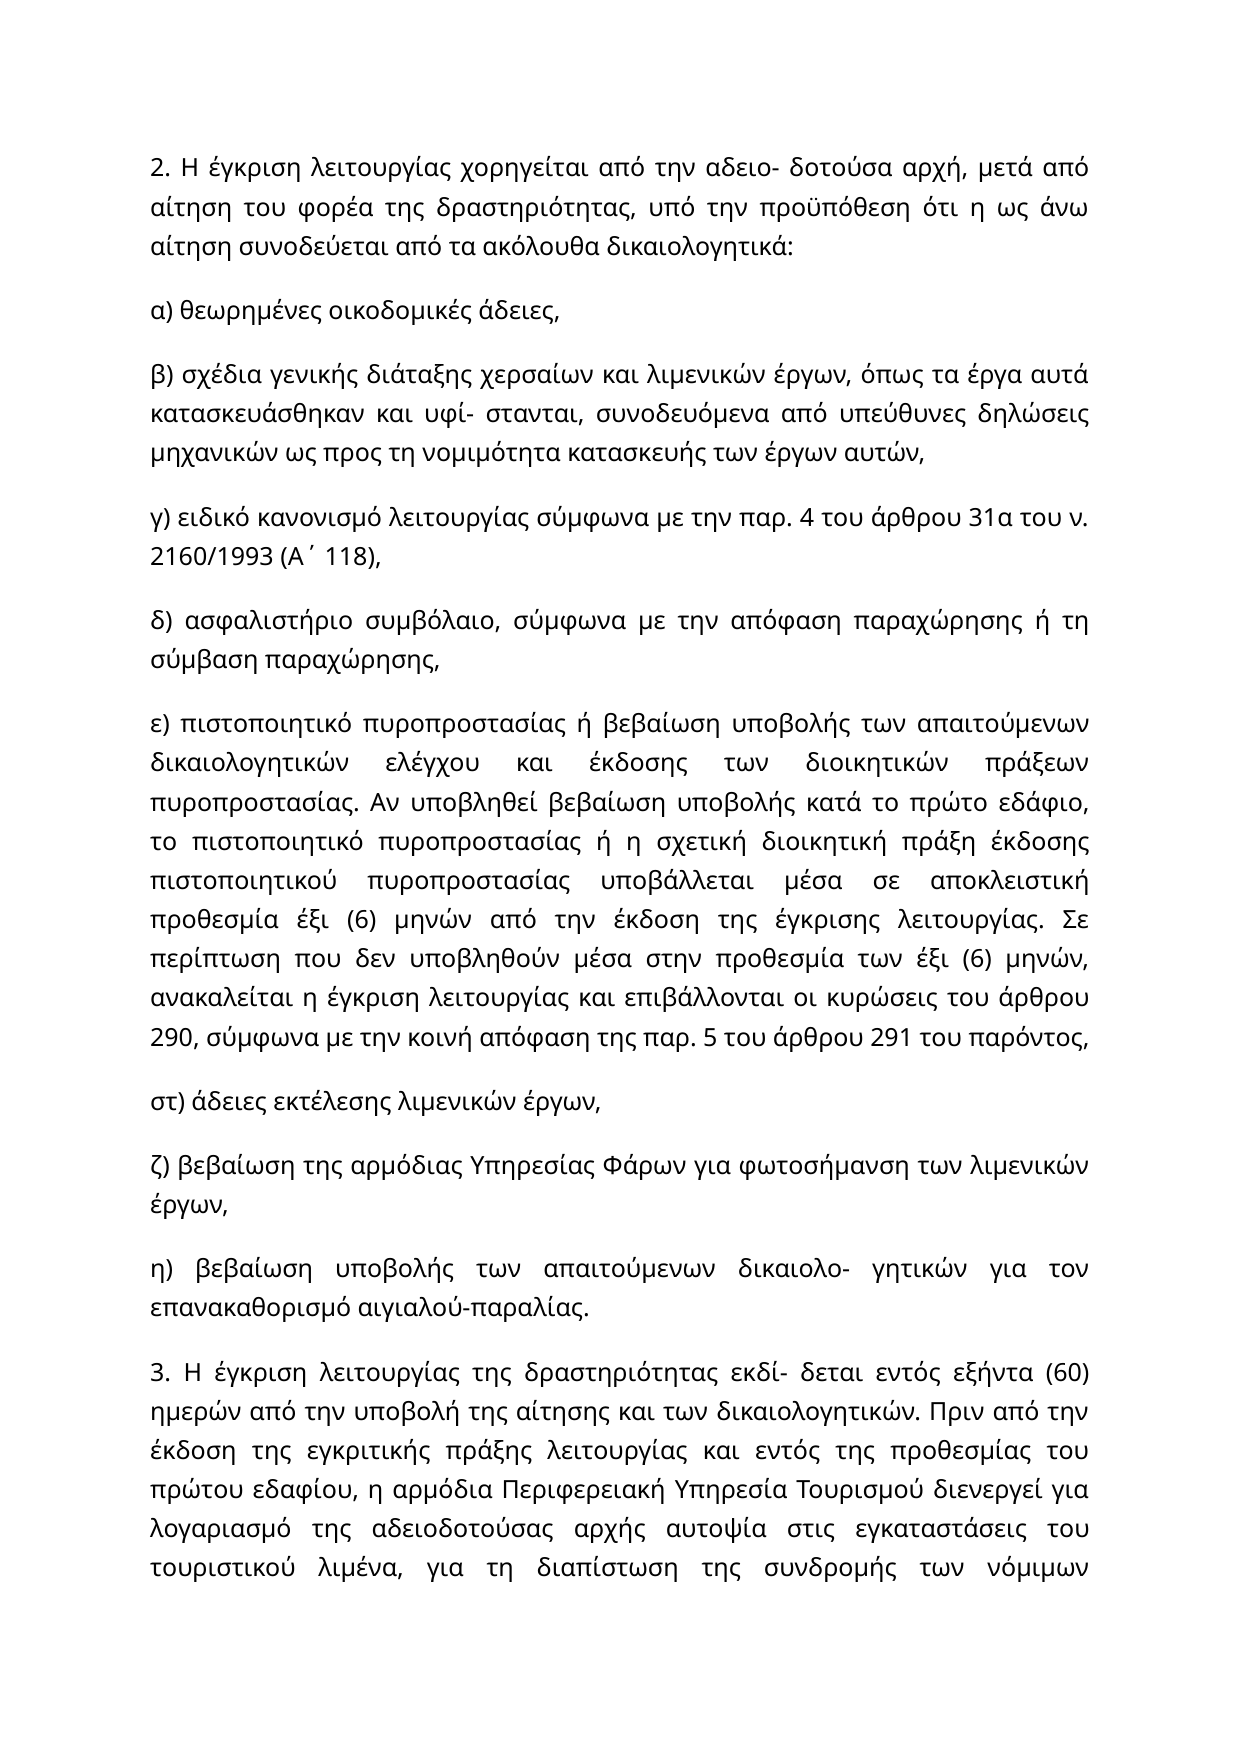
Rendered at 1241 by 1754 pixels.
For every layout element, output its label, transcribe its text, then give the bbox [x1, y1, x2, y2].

text η) βεβαίωση υποβολής των απαιτούμενων δικαιολο- γητικών για τον επανακαθορισμό αιγιαλού-παραλίας. [150, 1251, 1090, 1324]
text στ) άδειες εκτέλεσης λιμενικών έργων, [150, 1083, 1090, 1117]
text 2. Η έγκριση λειτουργίας χορηγείται από την αδειο- δοτούσα αρχή, μετά από αίτηση του φορέα της δραστηριότητας, υπό την προϋπόθεση ότι η ως άνω αίτηση συνοδεύεται από τα ακόλουθα δικαιολογητικά: [150, 150, 1090, 262]
text β) σχέδια γενικής διάταξης χερσαίων και λιμενικών έργων, όπως τα έργα αυτά κατασκευάσθηκαν και υφί- στανται, συνοδευόμενα από υπεύθυνες δηλώσεις μηχανικών ως προς τη νομιμότητα κατασκευής των έργων αυτών, [150, 357, 1090, 469]
text ζ) βεβαίωση της αρμόδιας Υπηρεσίας Φάρων για φωτοσήμανση των λιμενικών έργων, [150, 1147, 1090, 1221]
text α) θεωρημένες οικοδομικές άδειες, [150, 292, 1090, 327]
text δ) ασφαλιστήριο συμβόλαιο, σύμφωνα με την απόφαση παραχώρησης ή τη σύμβαση παραχώρησης, [150, 602, 1090, 676]
text 3. Η έγκριση λειτουργίας της δραστηριότητας εκδί- δεται εντός εξήντα (60) ημερών από την υποβολή της αίτησης και των δικαιολογητικών. Πριν από την έκδοση της εγκριτικής πράξης λειτουργίας και εντός της προθεσμίας του πρώτου εδαφίου, η αρμόδια Περιφερειακή Υπηρεσία Τουρισμού διενεργεί για λογαριασμό της αδειοδοτούσας αρχής αυτοψία στις εγκαταστάσεις του τουριστικού λιμένα, για τη διαπίστωση της συνδρομής των νόμιμων [150, 1354, 1090, 1584]
text γ) ειδικό κανονισμό λειτουργίας σύμφωνα με την παρ. 4 του άρθρου 31α του ν. 2160/1993 (Α΄ 118), [150, 499, 1090, 572]
text ε) πιστοποιητικό πυροπροστασίας ή βεβαίωση υποβολής των απαιτούμενων δικαιολογητικών ελέγχου και έκδοσης των διοικητικών πράξεων πυροπροστασίας. Αν υποβληθεί βεβαίωση υποβολής κατά το πρώτο εδάφιο, το πιστοποιητικό πυροπροστασίας ή η σχετική διοικητική πράξη έκδοσης πιστοποιητικού πυροπροστασίας υποβάλλεται μέσα σε αποκλειστική προθεσμία έξι (6) μηνών από την έκδοση της έγκρισης λειτουργίας. Σε περίπτωση που δεν υποβληθούν μέσα στην προθεσμία των έξι (6) μηνών, ανακαλείται η έγκριση λειτουργίας και επιβάλλονται οι κυρώσεις του άρθρου 290, σύμφωνα με την κοινή απόφαση της παρ. 5 του άρθρου 291 του παρόντος, [150, 706, 1090, 1053]
